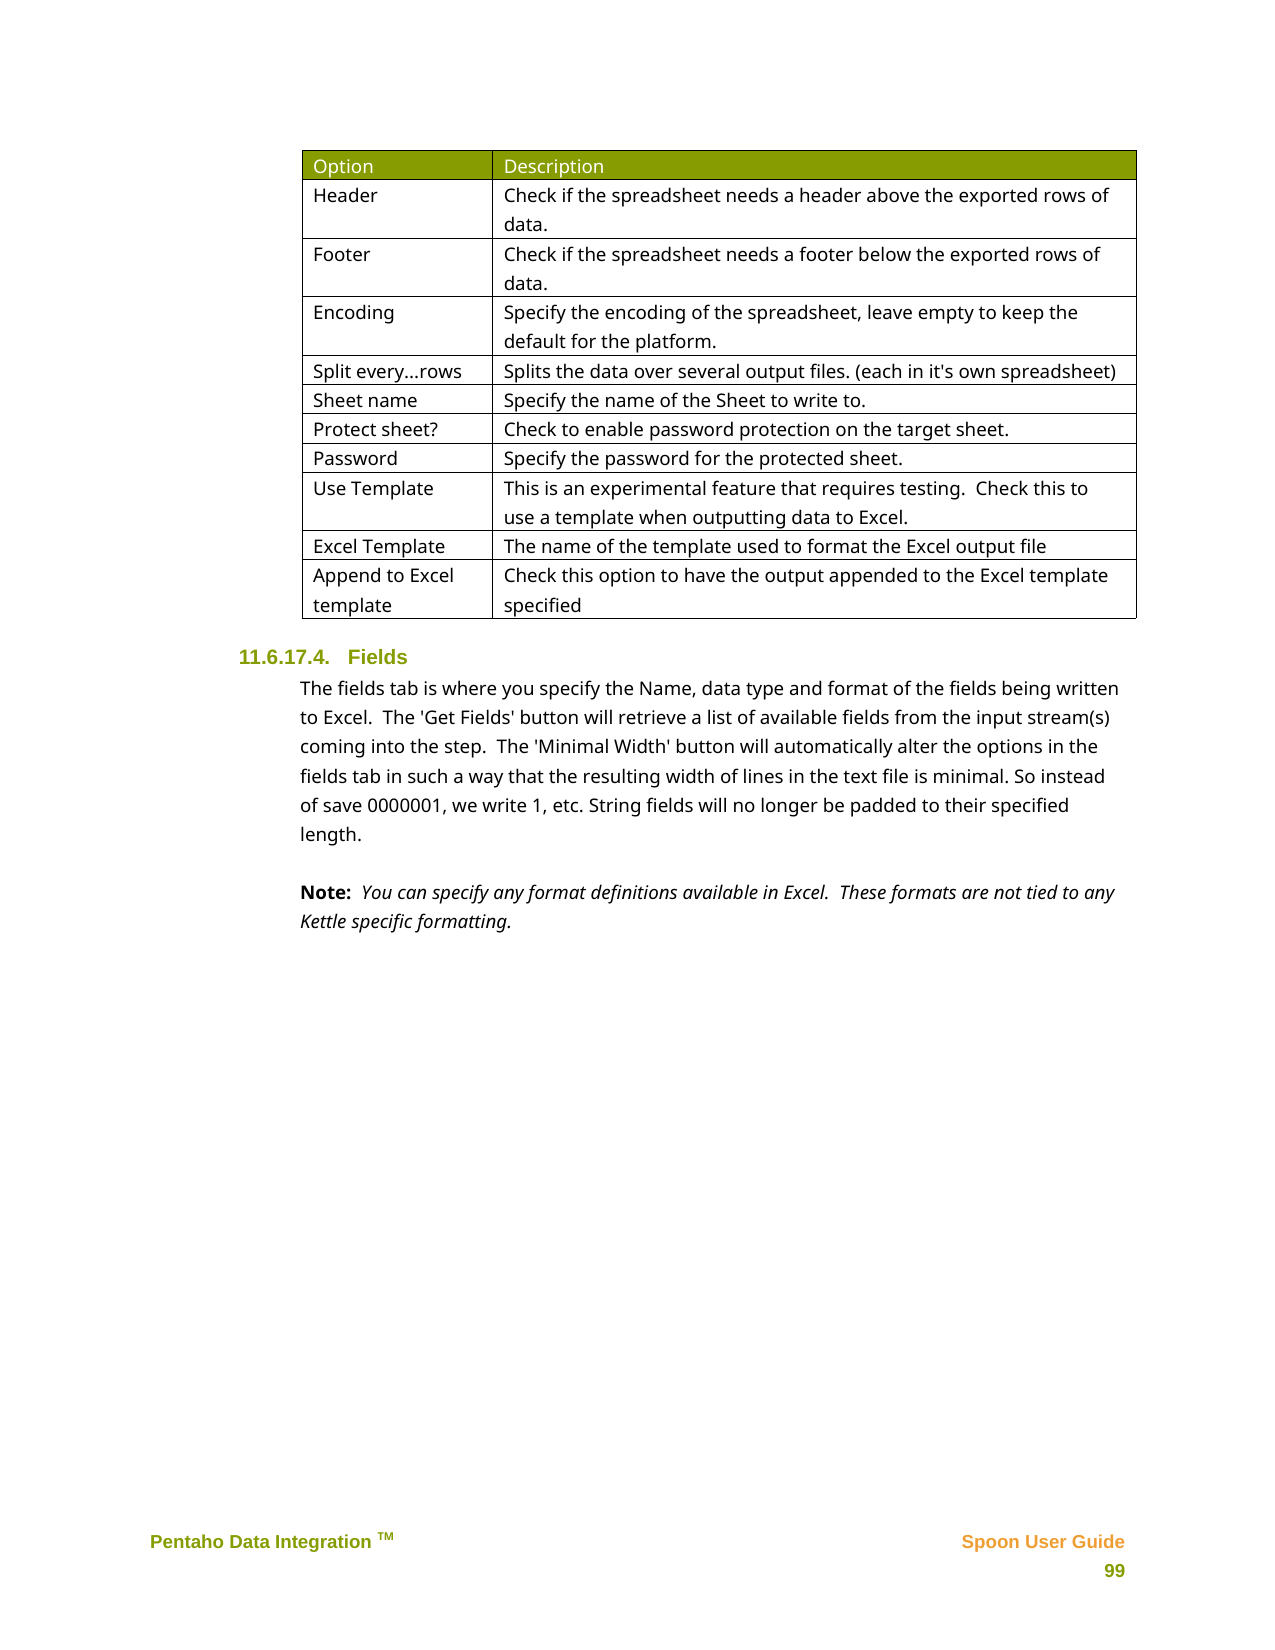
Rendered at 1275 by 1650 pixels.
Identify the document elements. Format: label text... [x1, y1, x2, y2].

subtitle Fields [239, 637, 1125, 672]
table_cell Split every...rows [303, 356, 492, 384]
table_cell The name of the template used to format the Excel output file [493, 531, 1136, 559]
table_cell Check this option to have the output appended to the Excel template specified [493, 560, 1136, 618]
table_cell Protect sheet? [303, 414, 492, 442]
table_cell Check if the spreadsheet needs a header above the exported rows of data. [493, 180, 1136, 238]
table_header Option [303, 151, 492, 179]
table_header Description [493, 151, 1136, 179]
text Note: You can specify any format definitions available in Excel. These formats are not tied to any Kettle specific formatting. [300, 876, 1125, 935]
table_cell Specify the name of the Sheet to write to. [493, 385, 1136, 413]
table_cell Splits the data over several output files. (each in it's own spreadsheet) [493, 356, 1136, 384]
table_cell Check if the spreadsheet needs a footer below the exported rows of data. [493, 239, 1136, 296]
table_cell Sheet name [303, 385, 492, 413]
table_cell Specify the encoding of the spreadsheet, leave empty to keep the default for the platform. [493, 297, 1136, 354]
table_cell Append to Excel template [303, 560, 492, 618]
table_cell Check to enable password protection on the target sheet. [493, 414, 1136, 442]
table_cell Use Template [303, 473, 492, 530]
table_cell Specify the password for the protected sheet. [493, 444, 1136, 472]
table_cell Encoding [303, 297, 492, 354]
table_cell Header [303, 180, 492, 238]
text The fields tab is where you specify the Name, data type and format of the fields being written to Excel. The 'Get Fields' button will retrieve a list of available fields from the input stream(s) coming into the step. The 'Minimal Width' button will automatically alter the options in the fields tab in such a way that the resulting width of lines in the text file is minimal. So instead of save 0000001, we write 1, etc. String fields will no longer be padded to their specified length. [300, 672, 1125, 847]
table_cell Excel Template [303, 531, 492, 559]
table_cell This is an experimental feature that requires testing. Check this to use a template when outputting data to Excel. [493, 473, 1136, 530]
table_cell Password [303, 444, 492, 472]
table_cell Footer [303, 239, 492, 296]
